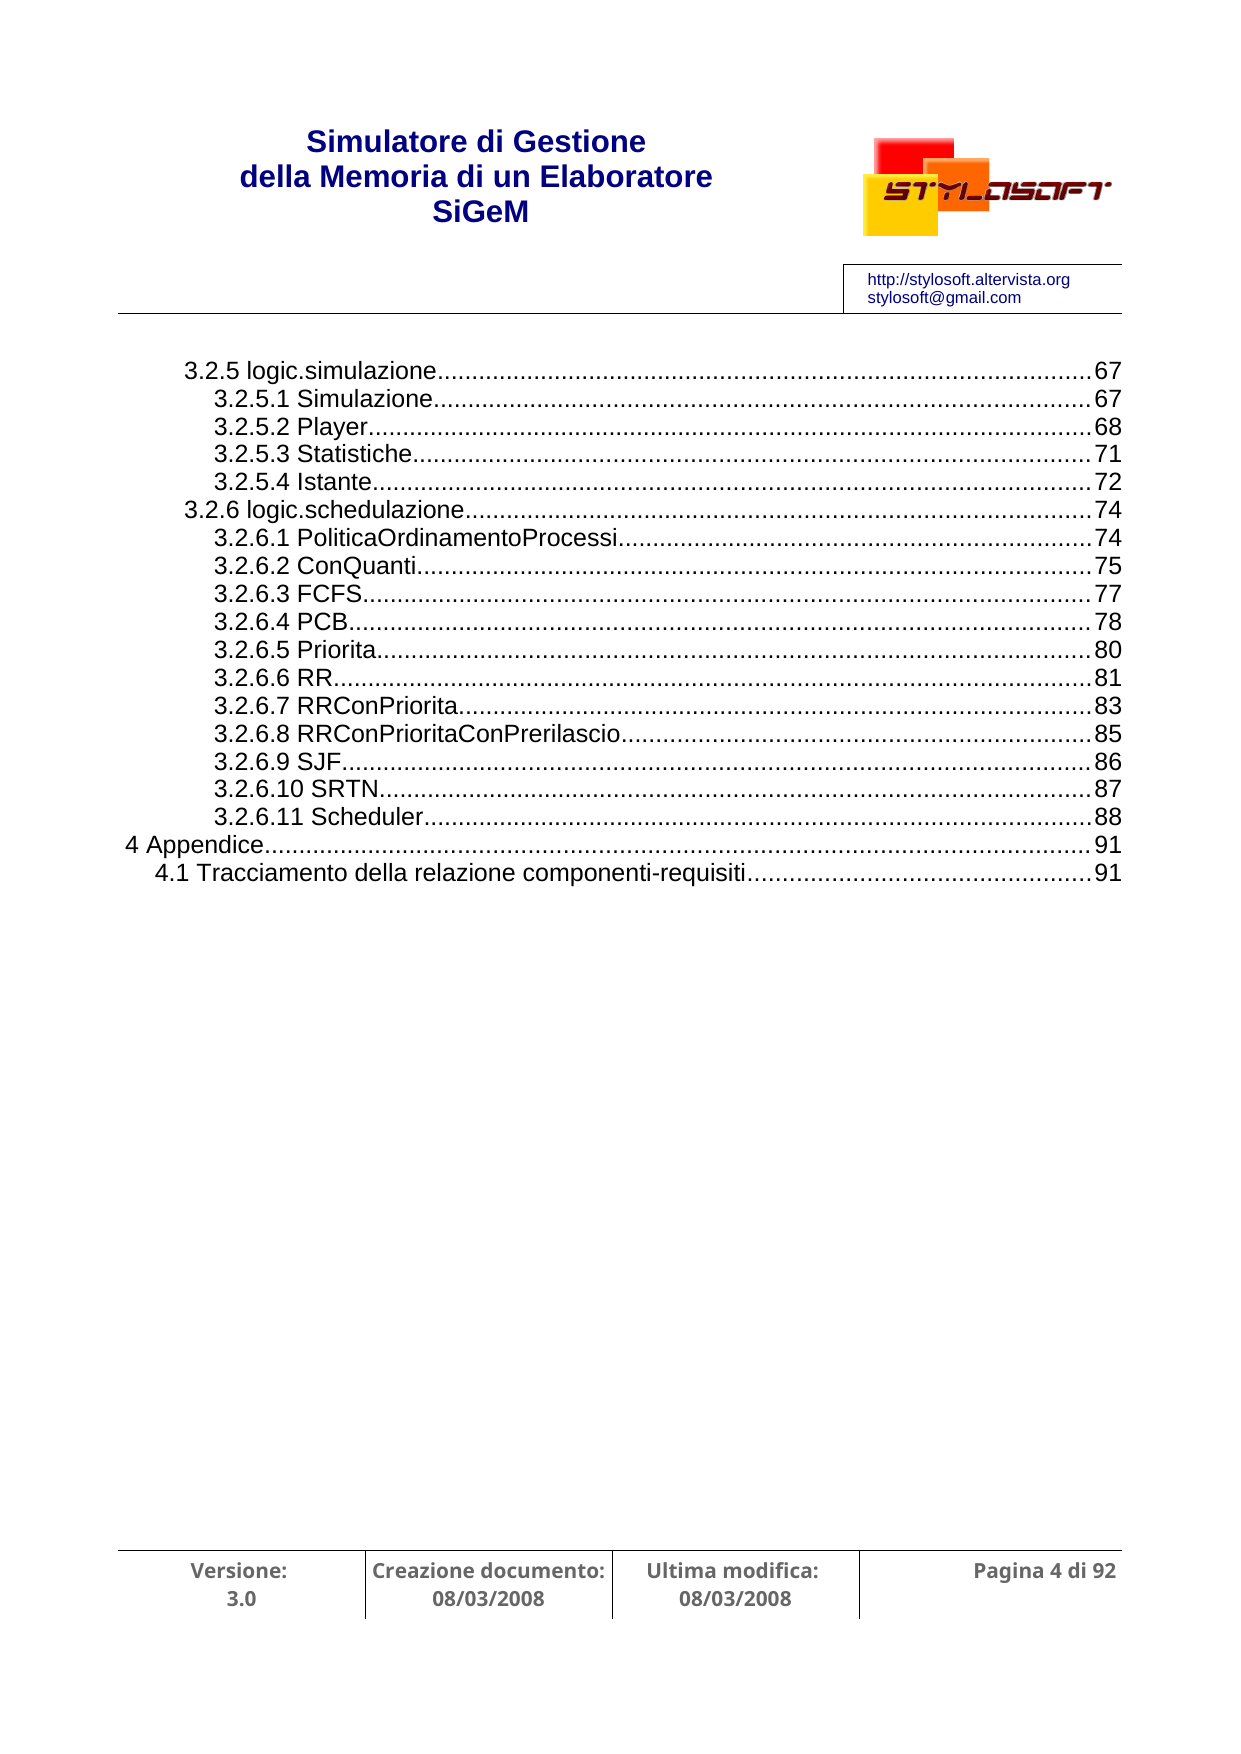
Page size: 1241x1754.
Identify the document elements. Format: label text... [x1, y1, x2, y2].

text 3.2.5.2 Player 68 [207, 412, 1122, 440]
text 3.2.6.6 RR 81 [207, 664, 1122, 692]
text 3.2.6.11 Scheduler 88 [207, 803, 1122, 831]
text 3.2.6.2 ConQuanti 75 [207, 552, 1122, 580]
text 3.2.6.8 RRConPrioritaConPrerilascio 85 [207, 719, 1122, 747]
picture [848, 123, 1117, 247]
text 3.2.5 logic.simulazione 67 [177, 357, 1122, 384]
text 3.2.5.1 Simulazione 67 [207, 384, 1122, 412]
text 3.2.6 logic.schedulazione 74 [177, 496, 1122, 524]
text 3.2.5.3 Statistiche 71 [207, 440, 1122, 468]
text 3.2.6.5 Priorita 80 [207, 636, 1122, 664]
text 3.2.6.1 PoliticaOrdinamentoProcessi 74 [207, 524, 1122, 552]
text 3.2.6.9 SJF 86 [207, 747, 1122, 775]
text 4.1 Tracciamento della relazione componenti-requisiti 91 [148, 859, 1122, 887]
text 3.2.6.10 SRTN 87 [207, 775, 1122, 803]
text 3.2.6.4 PCB 78 [207, 608, 1122, 636]
text 3.2.5.4 Istante 72 [207, 468, 1122, 496]
text 4 Appendice 91 [118, 831, 1122, 859]
text 3.2.6.7 RRConPriorita 83 [207, 692, 1122, 719]
text 3.2.6.3 FCFS 77 [207, 580, 1122, 608]
